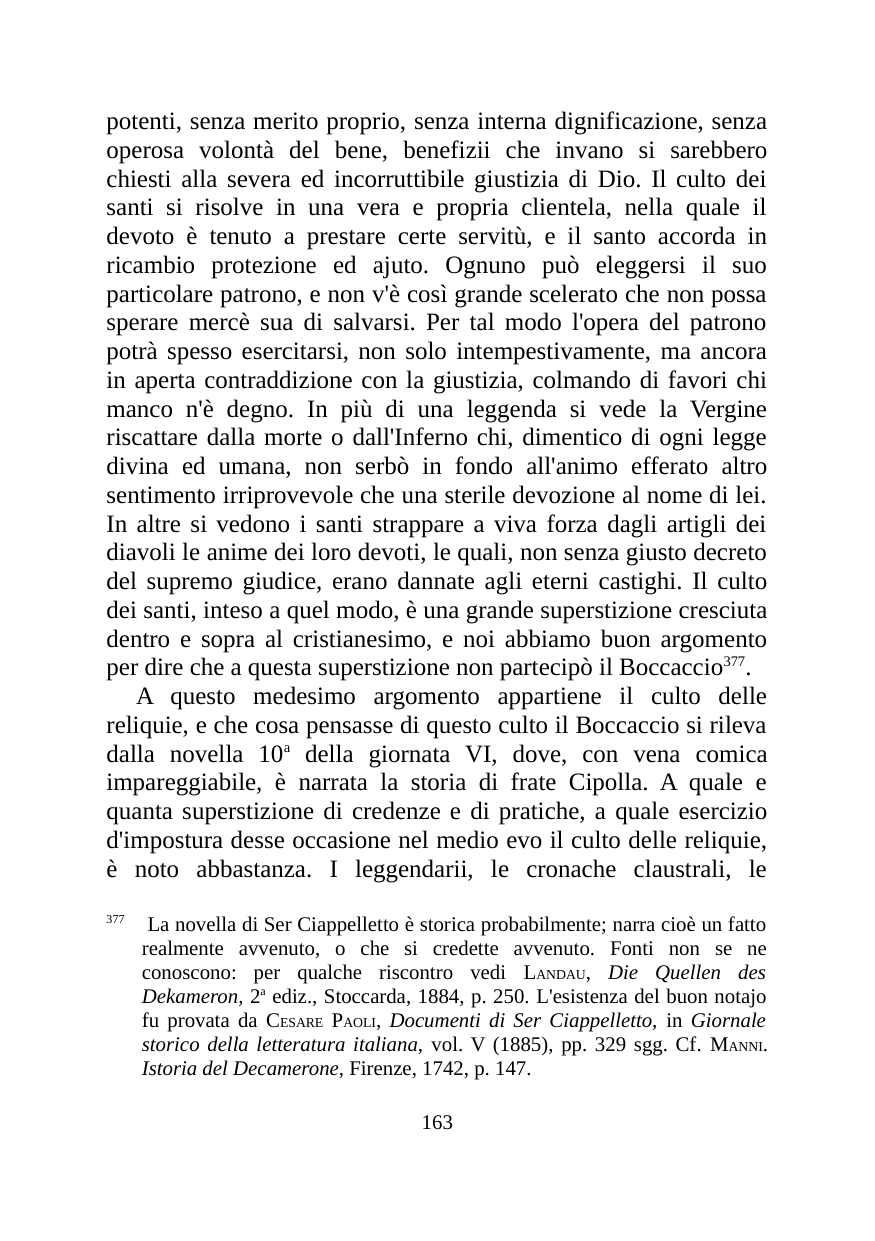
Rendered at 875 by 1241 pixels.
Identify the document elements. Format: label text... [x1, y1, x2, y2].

text A questo medesimo argomento appartiene il culto delle reliquie, e che cosa pensasse di questo culto il Boccaccio si rileva dalla novella 10a della giornata VI, dove, con vena comica impareggiabile, è narrata la storia di frate Cipolla. A quale e quanta superstizione di credenze e di pratiche, a quale esercizio d'impostura desse occasione nel medio evo il culto delle reliquie, è noto abbastanza. I leggendarii, le cronache claustrali, le [106, 681, 768, 882]
text La novella di Ser Ciappelletto è storica probabilmente; narra cioè un fatto realmente avvenuto, o che si credette avvenuto. Fonti non se ne conoscono: per qualche riscontro vedi Landau, Die Quellen des Dekameron, 2a ediz., Stoccarda, 1884, p. 250. L'esistenza del buon notajo fu provata da Cesare Paoli, Documenti di Ser Ciappelletto, in Giornale storico della letteratura italiana, vol. V (1885), pp. 329 sgg. Cf. Manni. Istoria del Decamerone, Firenze, 1742, p. 147. [106, 912, 768, 1080]
text potenti, senza merito proprio, senza interna dignificazione, senza operosa volontà del bene, benefizii che invano si sarebbero chiesti alla severa ed incorruttibile giustizia di Dio. Il culto dei santi si risolve in una vera e propria clientela, nella quale il devoto è tenuto a prestare certe servitù, e il santo accorda in ricambio protezione ed ajuto. Ognuno può eleggersi il suo particolare patrono, e non v'è così grande scelerato che non possa sperare mercè sua di salvarsi. Per tal modo l'opera del patrono potrà spesso esercitarsi, non solo intempestivamente, ma ancora in aperta contraddizione con la giustizia, colmando di favori chi manco n'è degno. In più di una leggenda si vede la Vergine riscattare dalla morte o dall'Inferno chi, dimentico di ogni legge divina ed umana, non serbò in fondo all'animo efferato altro sentimento irriprovevole che una sterile devozione al nome di lei. In altre si vedono i santi strappare a viva forza dagli artigli dei diavoli le anime dei loro devoti, le quali, non senza giusto decreto del supremo giudice, erano dannate agli eterni castighi. Il culto dei santi, inteso a quel modo, è una grande superstizione cresciuta dentro e sopra al cristianesimo, e noi abbiamo buon argomento per dire che a questa superstizione non partecipò il Boccaccio. [106, 106, 768, 681]
